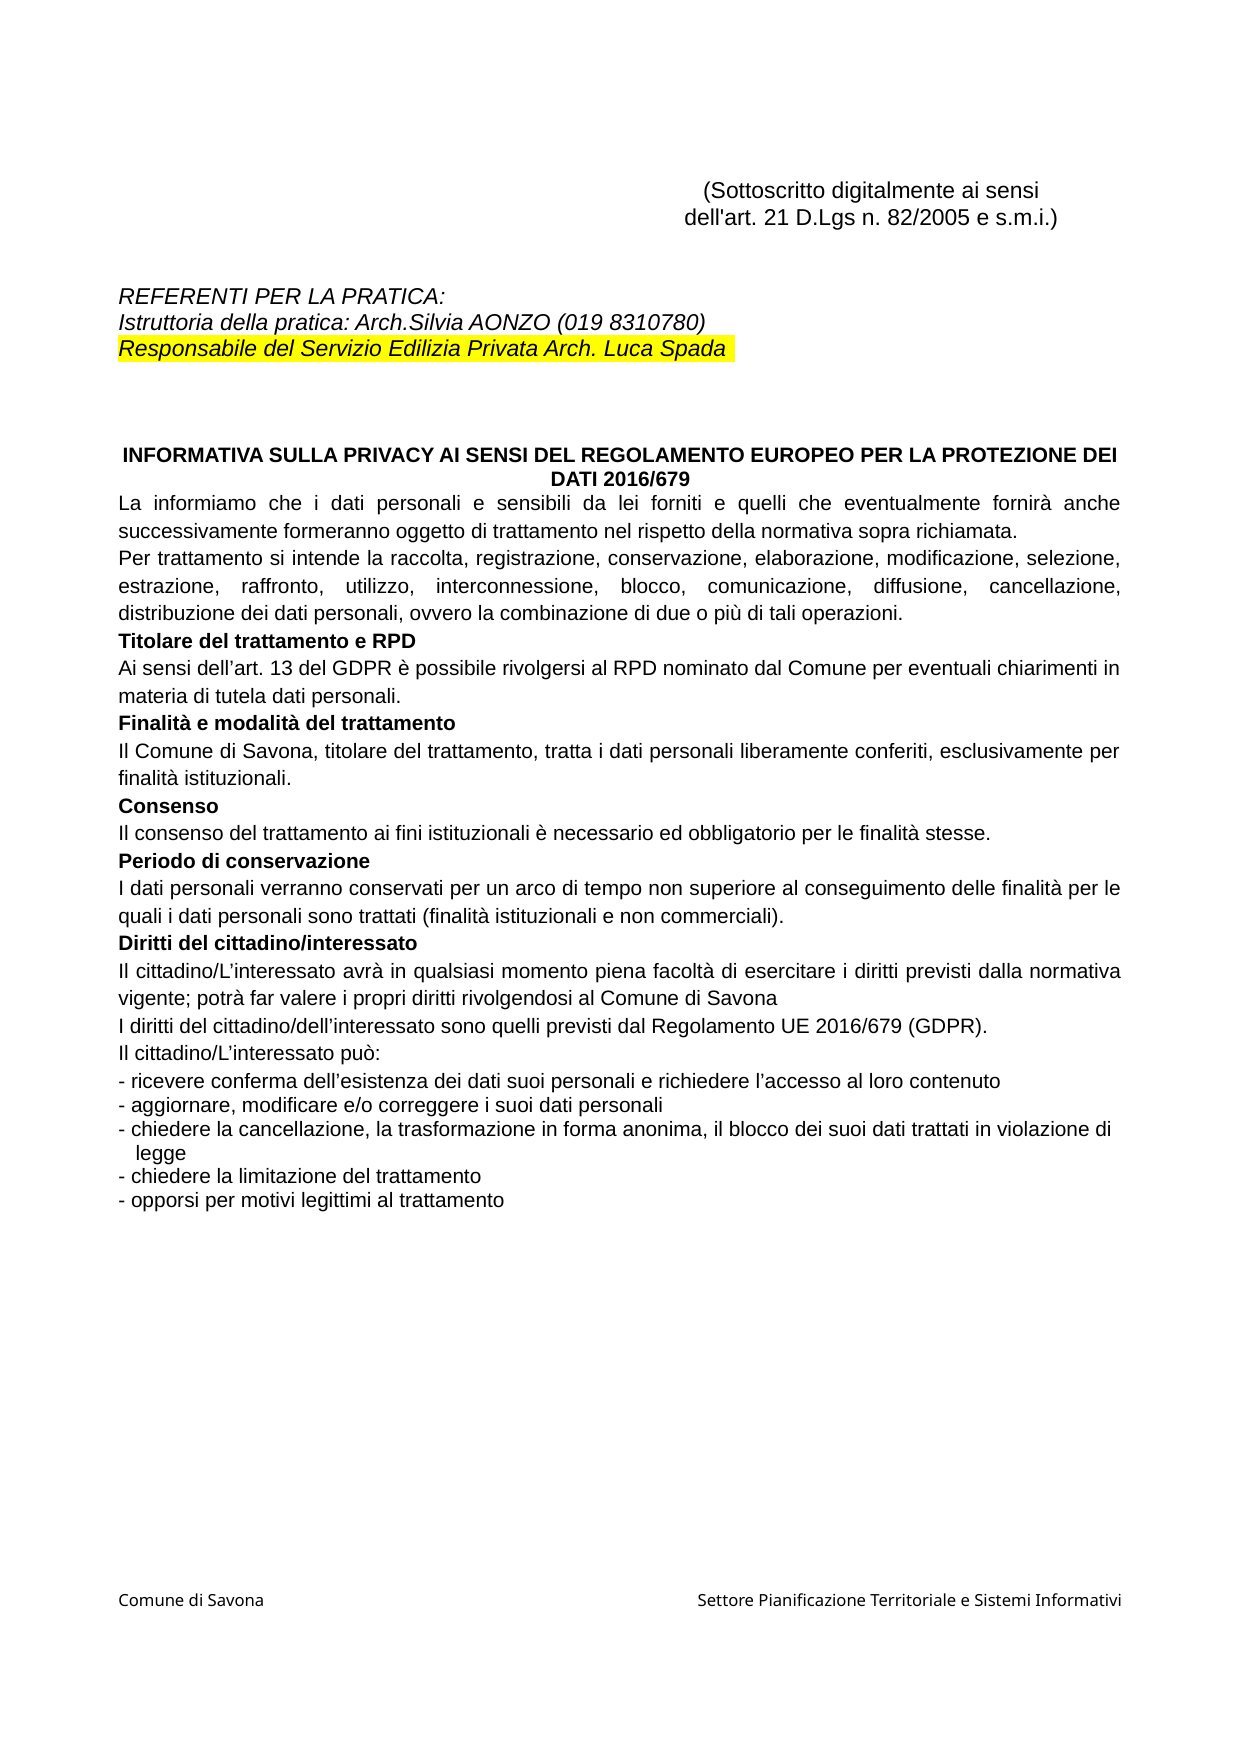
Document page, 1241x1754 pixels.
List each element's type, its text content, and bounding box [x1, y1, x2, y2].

text Per trattamento si intende la raccolta, registrazione, conservazione, elaborazione, modificazione, selezione, estrazione, raffronto, utilizzo, interconnessione, blocco, comunicazione, diffusione, cancellazione, distribuzione dei dati personali, ovvero la combinazione di due o più di tali operazioni. [118, 546, 1122, 625]
table_cell [118, 177, 620, 256]
text Istruttoria della pratica: Arch.Silvia AONZO (019 8310780) [118, 309, 1122, 335]
text - opporsi per motivi legittimi al trattamento [118, 1188, 1122, 1212]
text Diritti del cittadino/interessato [118, 931, 1122, 955]
text Finalità e modalità del trattamento [118, 711, 1122, 735]
text Responsabile del Servizio Edilizia Privata Arch. Luca Spada [118, 335, 1122, 362]
text - chiedere la limitazione del trattamento [118, 1164, 1122, 1188]
text Consenso [118, 793, 1122, 817]
text INFORMATIVA SULLA PRIVACY AI SENSI DEL REGOLAMENTO EUROPEO PER LA PROTEZIONE DEI DATI 2016/679 [118, 443, 1122, 491]
text REFERENTI PER LA PRATICA: [118, 283, 1122, 309]
text - ricevere conferma dell’esistenza dei dati suoi personali e richiedere l’accesso al loro contenuto [118, 1068, 1122, 1092]
text - chiedere la cancellazione, la trasformazione in forma anonima, il blocco dei suoi dati trattati in violazione di [118, 1116, 1122, 1140]
text Periodo di conservazione [118, 848, 1122, 872]
text I diritti del cittadino/dell’interessato sono quelli previsti dal Regolamento UE 2016/679 (GDPR). [118, 1013, 1122, 1037]
text Titolare del trattamento e RPD [118, 628, 1122, 652]
text Il Comune di Savona, titolare del trattamento, tratta i dati personali liberamente conferiti, esclusivamente per finalità istituzionali. [118, 738, 1122, 790]
text - aggiornare, modificare e/o correggere i suoi dati personali [118, 1092, 1122, 1116]
text Il cittadino/L’interessato può: [118, 1041, 1122, 1065]
text Il consenso del trattamento ai fini istituzionali è necessario ed obbligatorio per le finalità stesse. [118, 821, 1122, 845]
table_cell (Sottoscritto digitalmente ai sensi dell'art. 21 D.Lgs n. 82/2005 e s.m.i.) [620, 177, 1122, 256]
text Ai sensi dell’art. 13 del GDPR è possibile rivolgersi al RPD nominato dal Comune per eventuali chiarimenti in materia di tutela dati personali. [118, 656, 1122, 707]
text I dati personali verranno conservati per un arco di tempo non superiore al conseguimento delle finalità per le quali i dati personali sono trattati (finalità istituzionali e non commerciali). [118, 876, 1122, 927]
text Il cittadino/L’interessato avrà in qualsiasi momento piena facoltà di esercitare i diritti previsti dalla normativa vigente; potrà far valere i propri diritti rivolgendosi al Comune di Savona [118, 958, 1122, 1010]
text La informiamo che i dati personali e sensibili da lei forniti e quelli che eventualmente fornirà anche successivamente formeranno oggetto di trattamento nel rispetto della normativa sopra richiamata. [118, 491, 1122, 542]
text legge [118, 1140, 1122, 1164]
